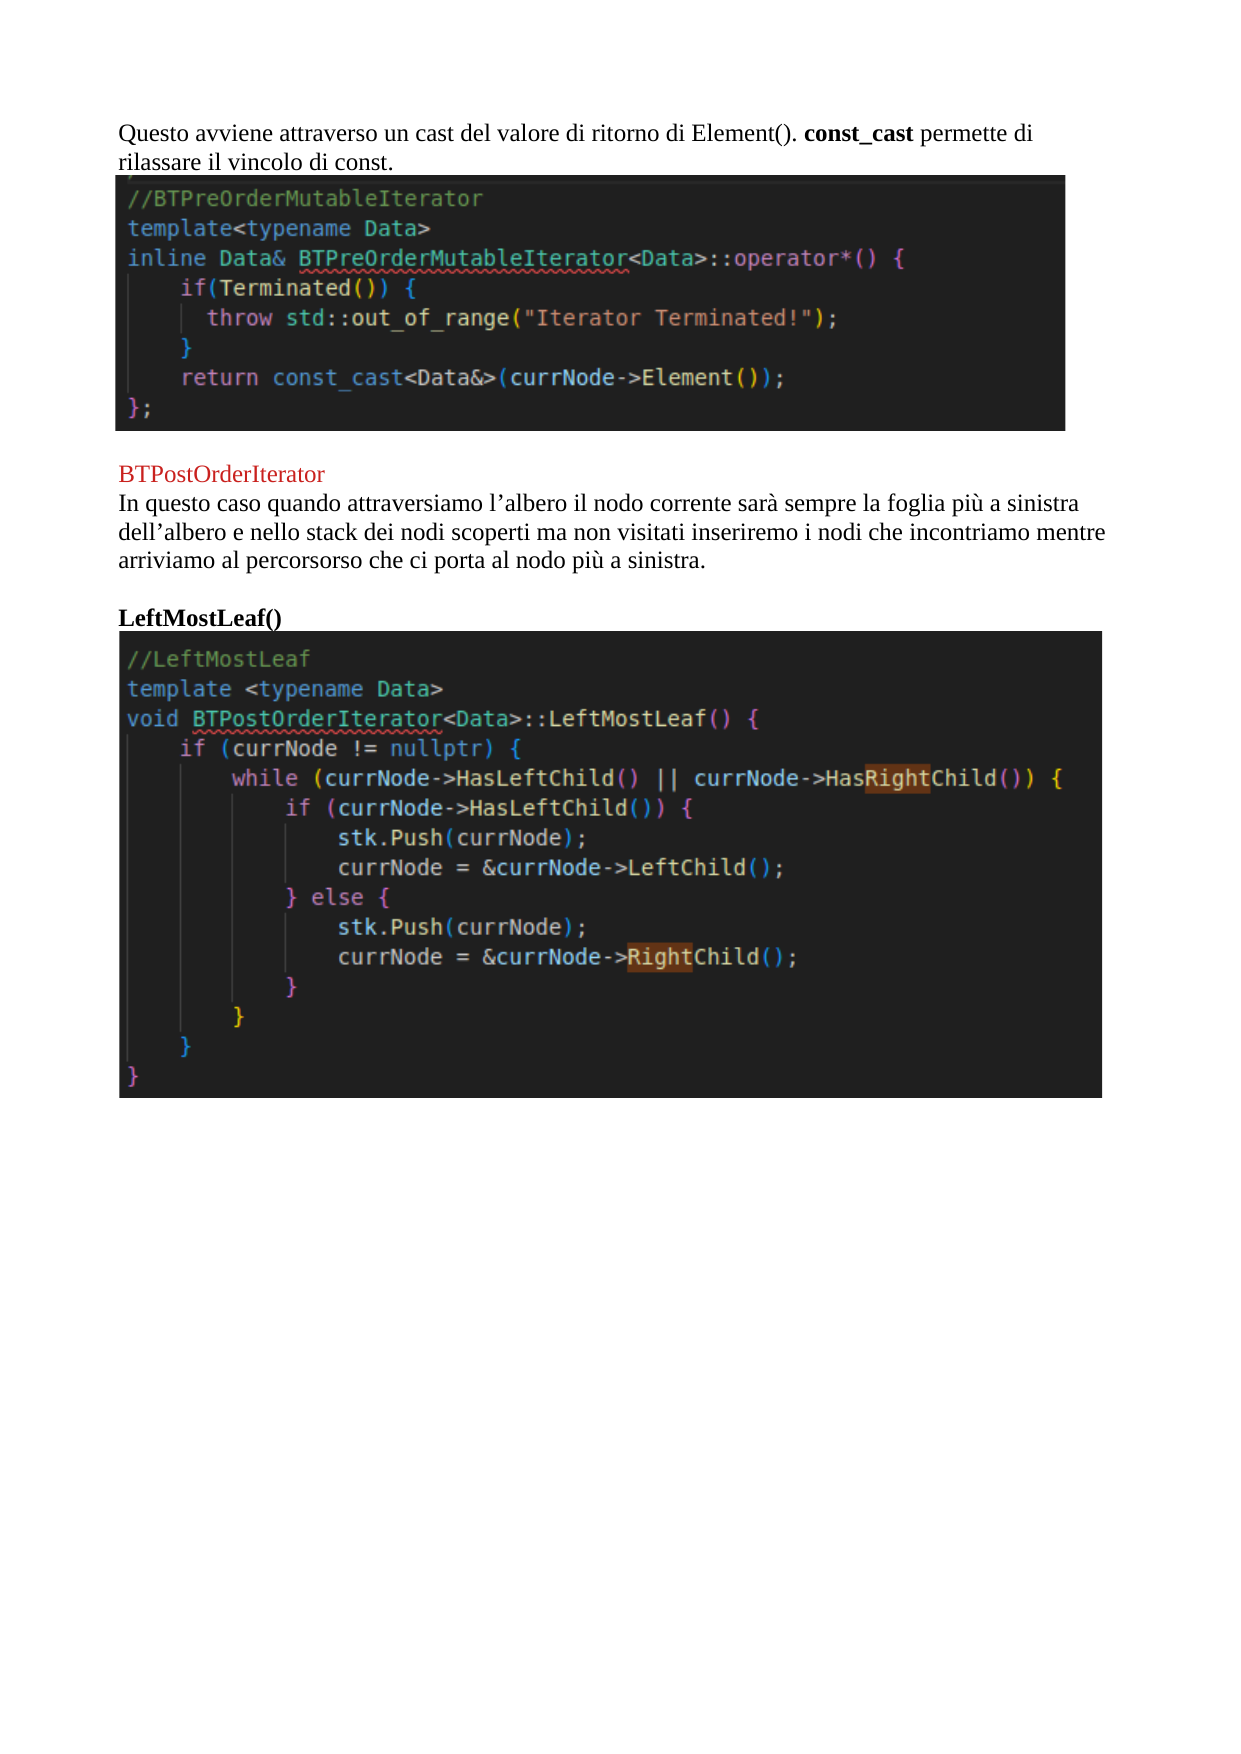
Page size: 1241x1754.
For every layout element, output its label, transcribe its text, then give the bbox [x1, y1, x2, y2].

text BTPostOrderIterator [118, 459, 1122, 488]
picture [119, 631, 1103, 1098]
text LeftMostLeaf() [118, 603, 1122, 632]
text In questo caso quando attraversiamo l’albero il nodo corrente sarà sempre la foglia più a sinistra dell’albero e nello stack dei nodi scoperti ma non visitati inseriremo i nodi che incontriamo mentre arriviamo al percorsorso che ci porta al nodo più a sinistra. [118, 488, 1122, 574]
text Questo avviene attraverso un cast del valore di ritorno di Element(). const_cast permette di rilassare il vincolo di const. [118, 118, 1122, 176]
picture [115, 175, 1066, 431]
